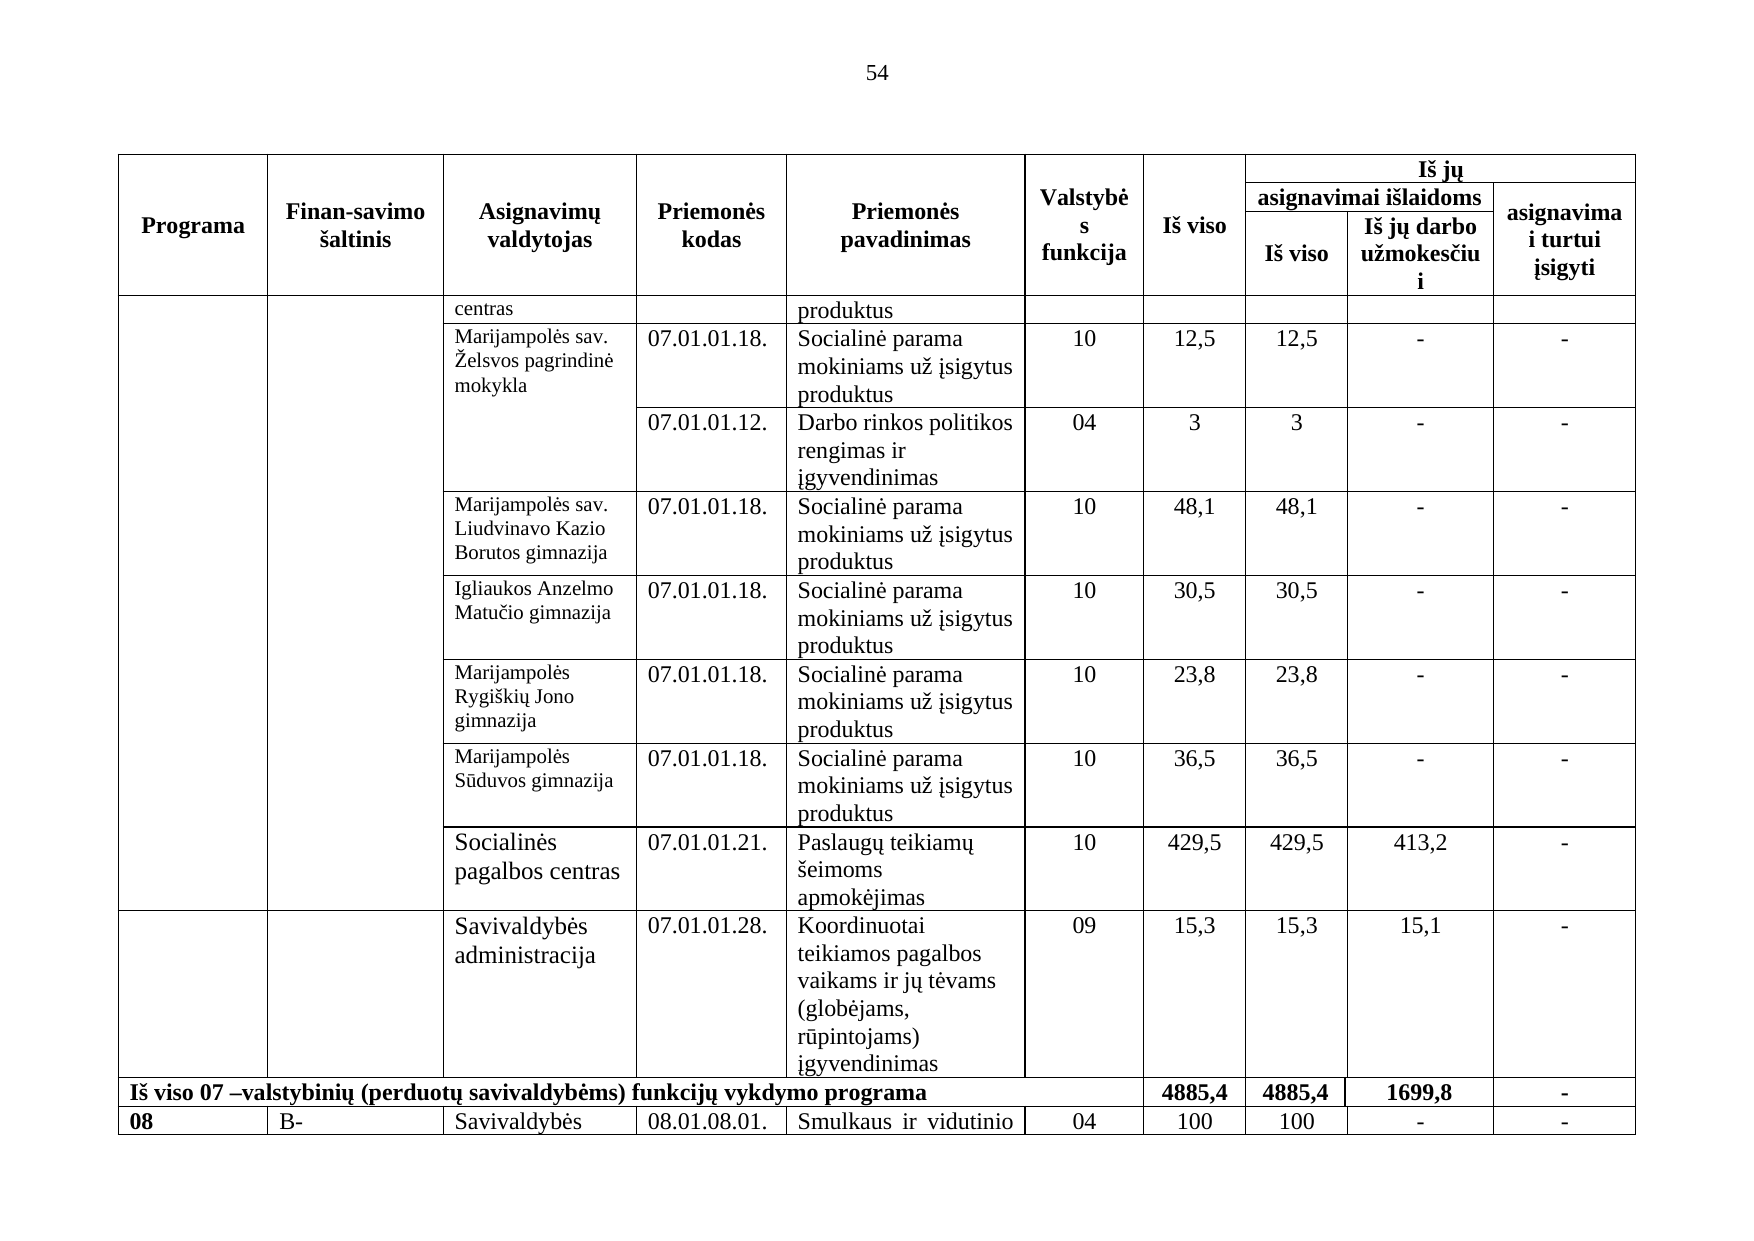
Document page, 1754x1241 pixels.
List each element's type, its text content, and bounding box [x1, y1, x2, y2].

table_cell 30,5 [1246, 576, 1347, 659]
table_cell Socialinė parama mokiniams už įsigytus produktus [787, 576, 1024, 659]
table_cell - [1494, 911, 1635, 1077]
table_cell - [1348, 324, 1493, 407]
table_cell 07.01.01.18. [637, 744, 786, 826]
table_cell 07.01.01.18. [637, 324, 786, 407]
table_cell - [1494, 576, 1635, 659]
table_cell 429,5 [1246, 828, 1347, 910]
table_cell 10 [1026, 324, 1143, 407]
table_cell - [1494, 660, 1635, 743]
table_cell 07.01.01.28. [637, 911, 786, 1077]
table_cell 100 [1246, 1107, 1347, 1134]
table_cell - [1494, 296, 1635, 323]
table_cell produktus [787, 296, 1024, 323]
table_cell Socialinė parama mokiniams už įsigytus produktus [787, 324, 1024, 407]
table_cell Savivaldybės administracija [444, 911, 636, 1077]
table_cell 07.01.01.18. [637, 660, 786, 743]
table_cell 12,5 [1144, 324, 1245, 407]
table_cell 36,5 [1144, 744, 1245, 826]
table_cell 23,8 [1246, 660, 1347, 743]
table_cell 10 [1026, 492, 1143, 575]
table_cell - [1494, 1078, 1635, 1106]
table_cell - [1494, 828, 1635, 910]
table_cell asignavimai išlaidoms [1246, 183, 1493, 211]
table_cell - [1494, 744, 1635, 826]
table_cell [268, 911, 443, 1077]
table_cell 3 [1144, 408, 1245, 491]
table_cell Socialinė parama mokiniams už įsigytus produktus [787, 492, 1024, 575]
table_cell Socialinė parama mokiniams už įsigytus produktus [787, 744, 1024, 826]
table_cell 48,1 [1246, 492, 1347, 575]
table_cell 09 [1026, 911, 1143, 1077]
table_cell - [1494, 1107, 1635, 1134]
table_cell 15,3 [1246, 911, 1347, 1077]
table_header Iš viso [1144, 155, 1245, 295]
table_cell 4885,4 [1144, 1078, 1245, 1106]
table_cell Marijampolės sav. Želsvos pagrindinė mokykla [444, 324, 636, 491]
table_cell [119, 296, 267, 910]
table_cell 23,8 [1144, 660, 1245, 743]
table_cell Smulkaus ir vidutinio [787, 1107, 1024, 1134]
table_cell Paslaugų teikiamų šeimoms apmokėjimas [787, 828, 1024, 910]
table_header Iš jų [1246, 155, 1635, 182]
table_cell - [1494, 492, 1635, 575]
table_cell Marijampolės Sūduvos gimnazija [444, 744, 636, 826]
table_cell 48,1 [1144, 492, 1245, 575]
table_cell 429,5 [1144, 828, 1245, 910]
table_cell centras [444, 296, 636, 323]
table_cell 07.01.01.21. [637, 828, 786, 910]
table_cell 10 [1026, 576, 1143, 659]
table_cell 04 [1026, 1107, 1143, 1134]
table_cell Iš jų darbo užmokesčiui [1348, 212, 1493, 295]
table_cell 15,3 [1144, 911, 1245, 1077]
table_cell [119, 911, 267, 1077]
table_cell 30,5 [1144, 576, 1245, 659]
table_cell Savivaldybės [444, 1107, 636, 1134]
table_cell 1699,8 [1346, 1078, 1493, 1106]
table_cell asignavimai turtui įsigyti [1494, 183, 1635, 295]
table_cell Marijampolės Rygiškių Jono gimnazija [444, 660, 636, 743]
table_header Programa [119, 155, 267, 295]
table_cell [1246, 296, 1347, 323]
table_cell - [1348, 576, 1493, 659]
table_cell 07.01.01.18. [637, 492, 786, 575]
table_header Valstybės funkcija [1026, 155, 1143, 295]
table_cell - [1348, 492, 1493, 575]
table_cell - [1494, 408, 1635, 491]
table_cell 07.01.01.12. [637, 408, 786, 491]
table_cell - [1348, 660, 1493, 743]
table_cell 413,2 [1348, 828, 1493, 910]
table_cell 10 [1026, 660, 1143, 743]
table_header Asignavimų valdytojas [444, 155, 636, 295]
table_cell 08 [119, 1107, 267, 1134]
table_cell 3 [1246, 408, 1347, 491]
table_cell [268, 296, 443, 910]
table_cell 08.01.08.01. [637, 1107, 786, 1134]
table_cell - [1348, 408, 1493, 491]
table_cell [637, 296, 786, 323]
table_cell - [1348, 296, 1493, 323]
table_cell - [1348, 1107, 1493, 1134]
table_cell 10 [1026, 744, 1143, 826]
table_header Priemonės pavadinimas [787, 155, 1024, 295]
table_cell Koordinuotai teikiamos pagalbos vaikams ir jų tėvams (globėjams, rūpintojams) įgyvendinimas [787, 911, 1024, 1077]
table_cell 4885,4 [1246, 1078, 1344, 1106]
table_cell Igliaukos Anzelmo Matučio gimnazija [444, 576, 636, 659]
table_cell B- [268, 1107, 443, 1134]
table_cell - [1348, 744, 1493, 826]
table_cell - [1494, 324, 1635, 407]
table_cell Darbo rinkos politikos rengimas ir įgyvendinimas [787, 408, 1024, 491]
table_header Finan-savimo šaltinis [268, 155, 443, 295]
table_cell 04 [1026, 408, 1143, 491]
table_cell 10 [1026, 828, 1143, 910]
table_cell Socialinės pagalbos centras [444, 828, 636, 910]
table_cell 36,5 [1246, 744, 1347, 826]
table_cell Marijampolės sav. Liudvinavo Kazio Borutos gimnazija [444, 492, 636, 575]
table_header Priemonės kodas [637, 155, 786, 295]
table_cell Iš viso 07 –valstybinių (perduotų savivaldybėms) funkcijų vykdymo programa [119, 1078, 1143, 1106]
table_cell 15,1 [1348, 911, 1493, 1077]
table_cell Iš viso [1246, 212, 1347, 295]
table_cell 07.01.01.18. [637, 576, 786, 659]
table_cell [1144, 296, 1245, 323]
table_cell 100 [1144, 1107, 1245, 1134]
table_cell Socialinė parama mokiniams už įsigytus produktus [787, 660, 1024, 743]
table_cell 12,5 [1246, 324, 1347, 407]
table_cell [1026, 296, 1143, 323]
